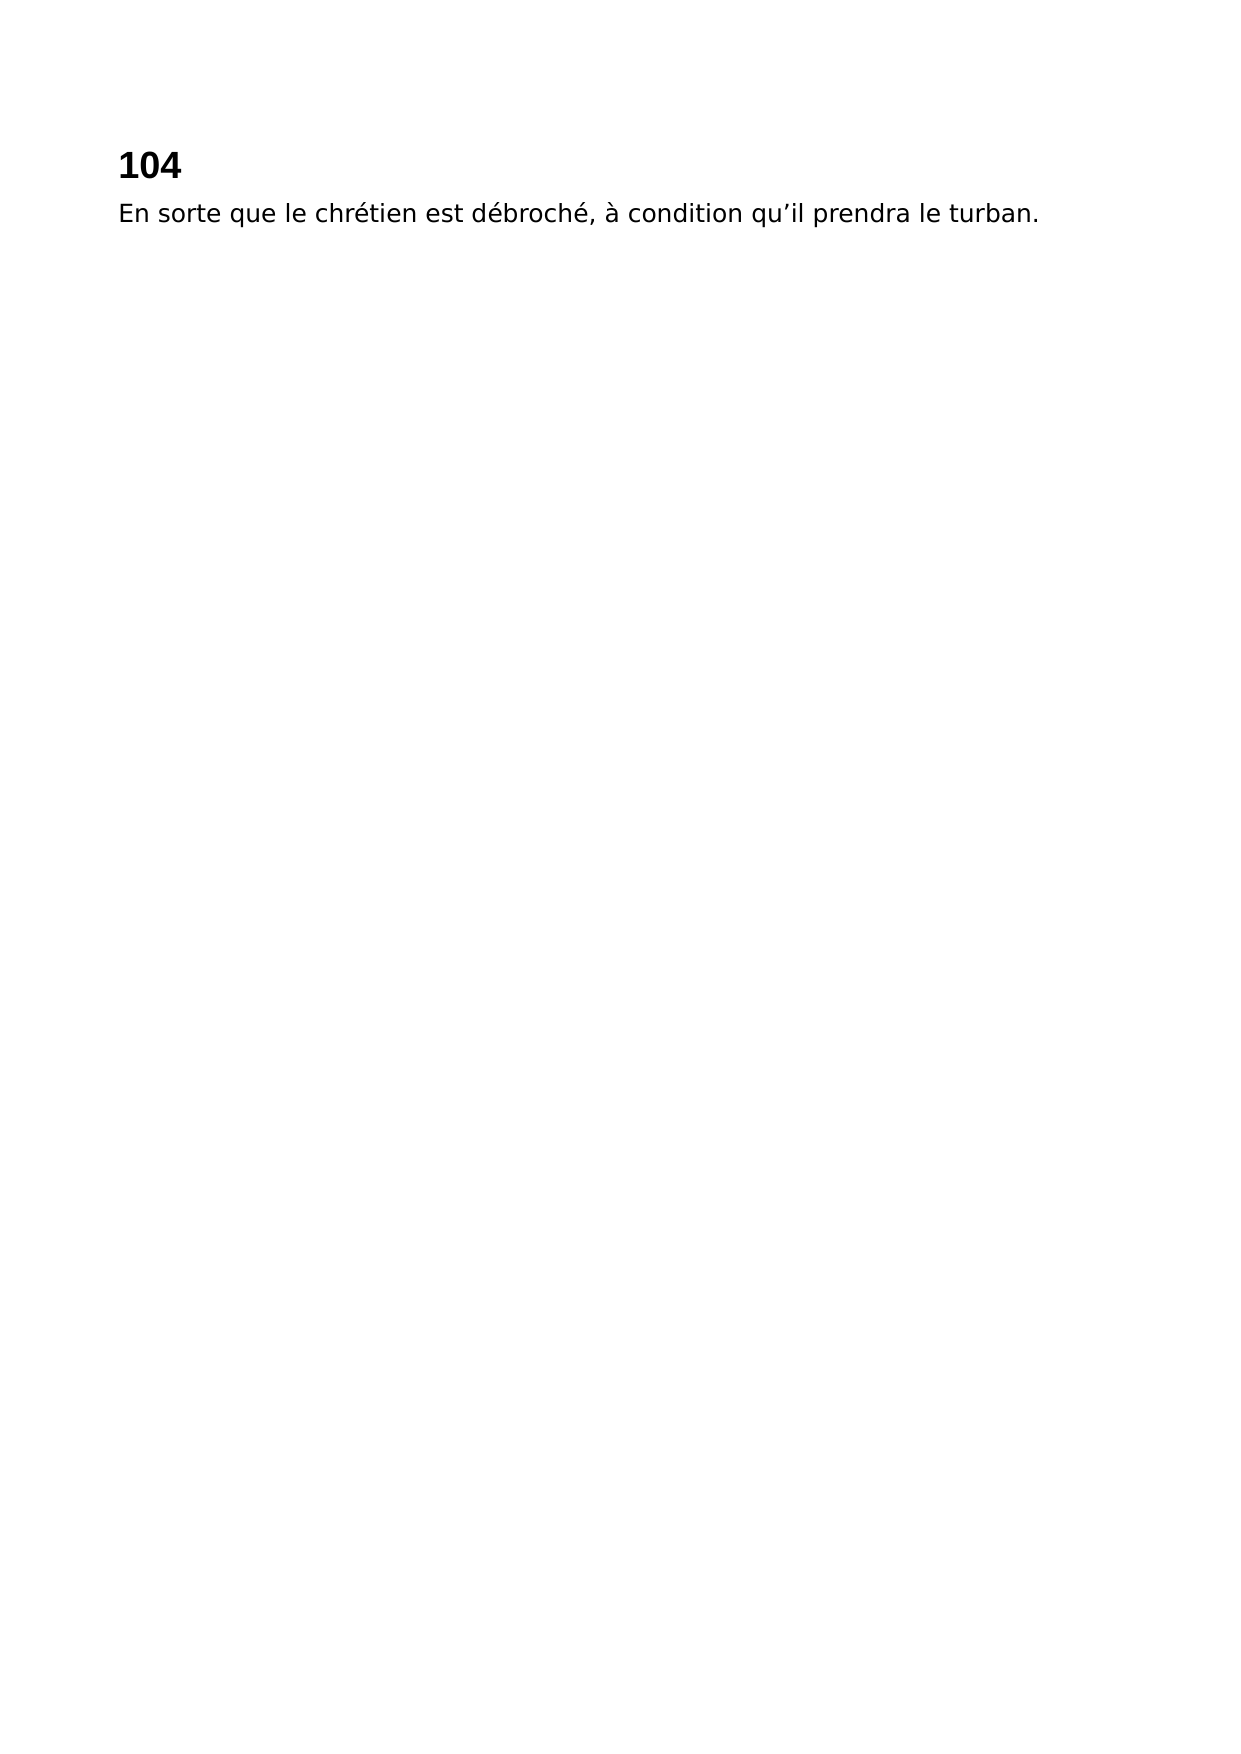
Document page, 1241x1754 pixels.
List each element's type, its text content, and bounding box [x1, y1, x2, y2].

text En sorte que le chrétien est débroché, à condition qu’il prendra le turban. [118, 199, 1122, 228]
subtitle 104 [118, 143, 1122, 187]
